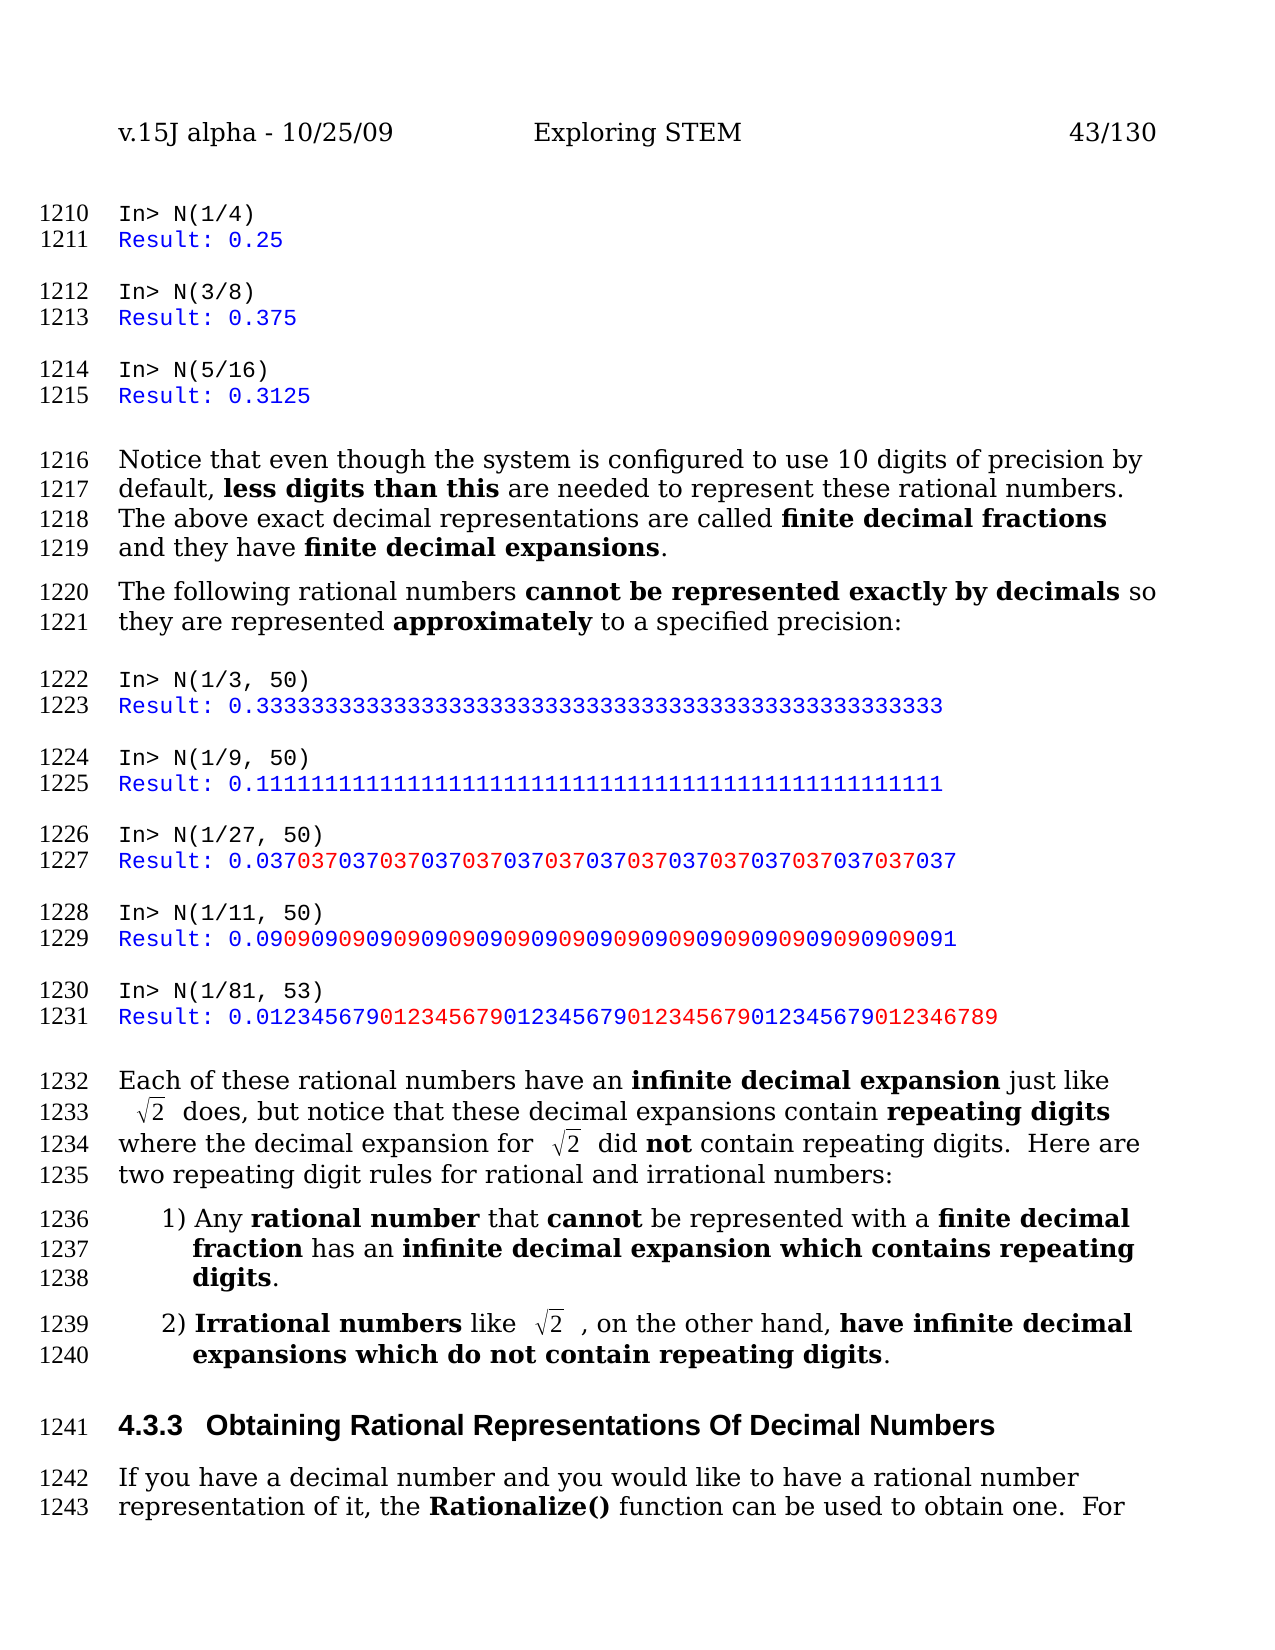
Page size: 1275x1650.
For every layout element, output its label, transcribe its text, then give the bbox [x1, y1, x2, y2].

text The following rational numbers cannot be represented exactly by decimals so they are represented approximately to a specified precision: [118, 577, 1157, 636]
text Result: 0.375 [118, 306, 1157, 332]
text 1) Any rational number that cannot be represented with a finite decimal fraction has an infinite decimal expansion which contains repeating digits. [161, 1204, 1157, 1293]
text Result: 0.012345679012345679012345679012345679012345679012346789 [118, 1005, 1157, 1031]
text In> N(5/16) [118, 358, 1157, 384]
text In> N(3/8) [118, 281, 1157, 306]
text Result: 0.11111111111111111111111111111111111111111111111111 [118, 772, 1157, 798]
text Result: 0.25 [118, 229, 1157, 254]
text In> N(1/81, 53) [118, 979, 1157, 1005]
text In> N(1/9, 50) [118, 746, 1157, 772]
text In> N(1/3, 50) [118, 668, 1157, 694]
text In> N(1/27, 50) [118, 824, 1157, 850]
text In> N(1/4) [118, 203, 1157, 229]
text 2) Irrational numbers like, on the other hand, have infinite decimal expansions which do not contain repeating digits. [161, 1308, 1157, 1369]
text If you have a decimal number and you would like to have a rational number representation of it, the Rationalize() function can be used to obtain one. For [118, 1463, 1157, 1521]
subtitle Obtaining Rational Representations Of Decimal Numbers [118, 1408, 1157, 1442]
text Result: 0.3125 [118, 384, 1157, 410]
text Result: 0.037037037037037037037037037037037037037037037037037 [118, 850, 1157, 876]
text In> N(1/11, 50) [118, 902, 1157, 927]
text Notice that even though the system is configured to use 10 digits of precision by default, less digits than this are needed to represent these rational numbers. The above exact decimal representations are called finite decimal fractions and they have finite decimal expansions. [118, 445, 1157, 562]
text Result: 0.090909090909090909090909090909090909090909090909091 [118, 927, 1157, 953]
text Each of these rational numbers have an infinite decimal expansion just likedoes, but notice that these decimal expansions contain repeating digits where the decimal expansion fordid not contain repeating digits. Here are two repeating digit rules for rational and irrational numbers: [118, 1066, 1157, 1189]
text Result: 0.33333333333333333333333333333333333333333333333333 [118, 694, 1157, 720]
